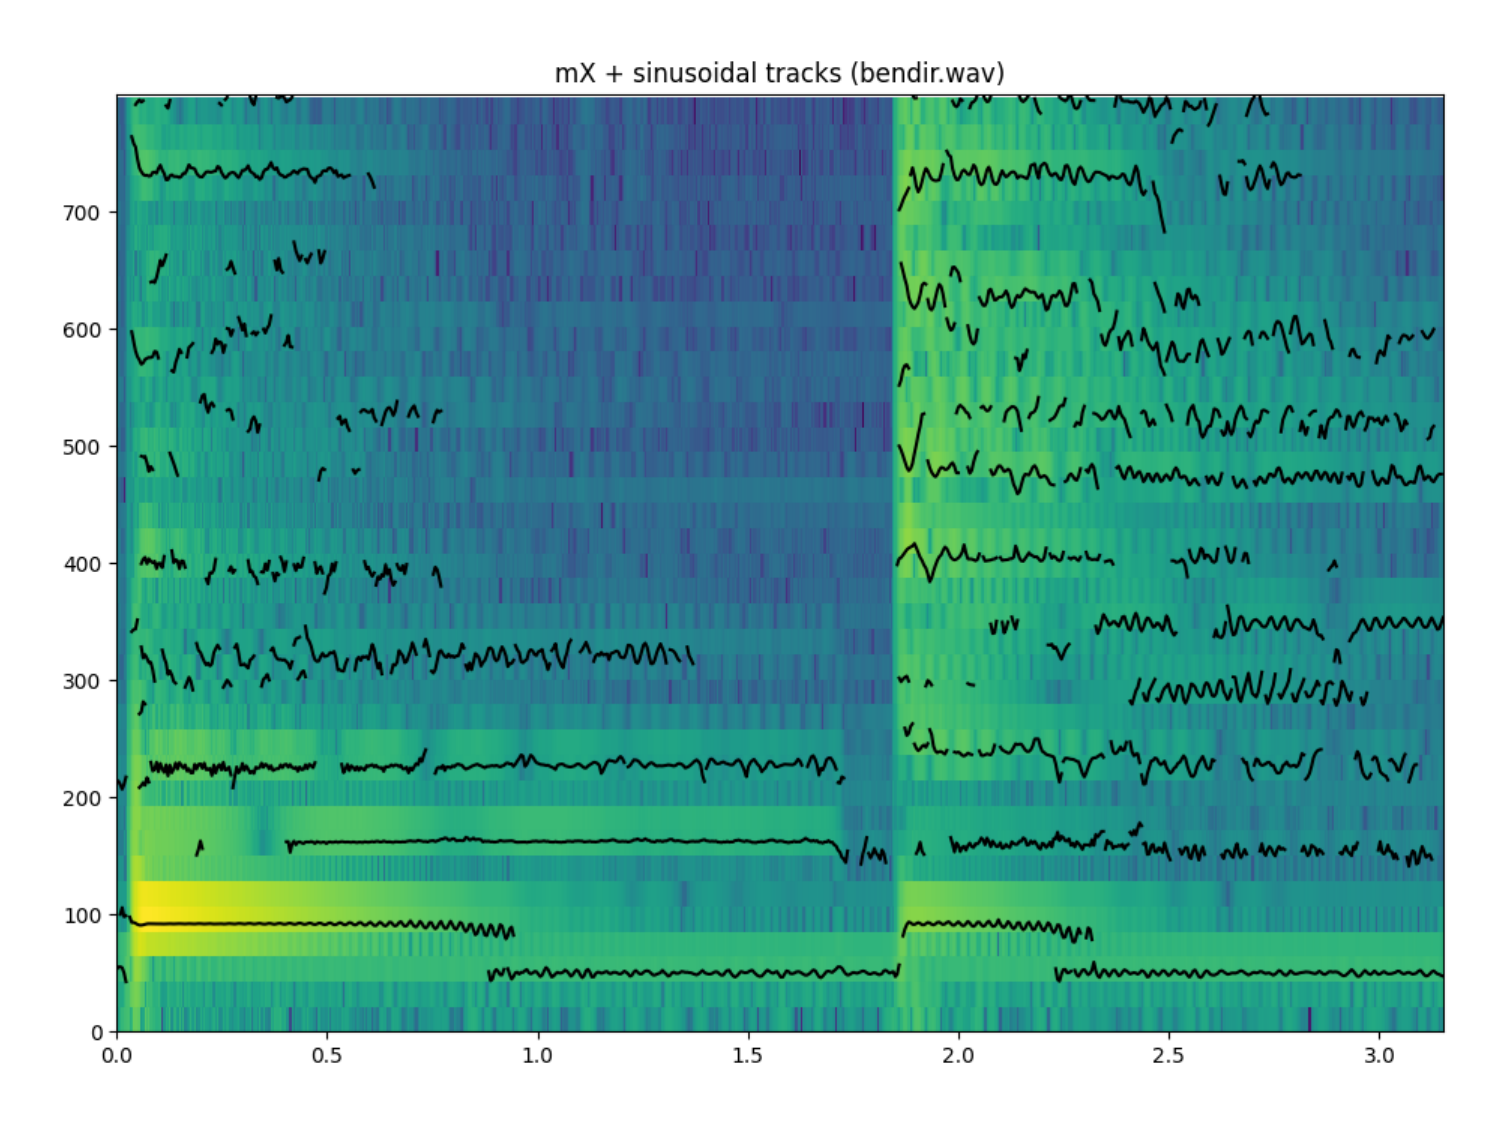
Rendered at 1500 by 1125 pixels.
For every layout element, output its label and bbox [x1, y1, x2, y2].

picture [40, 39, 1466, 1090]
